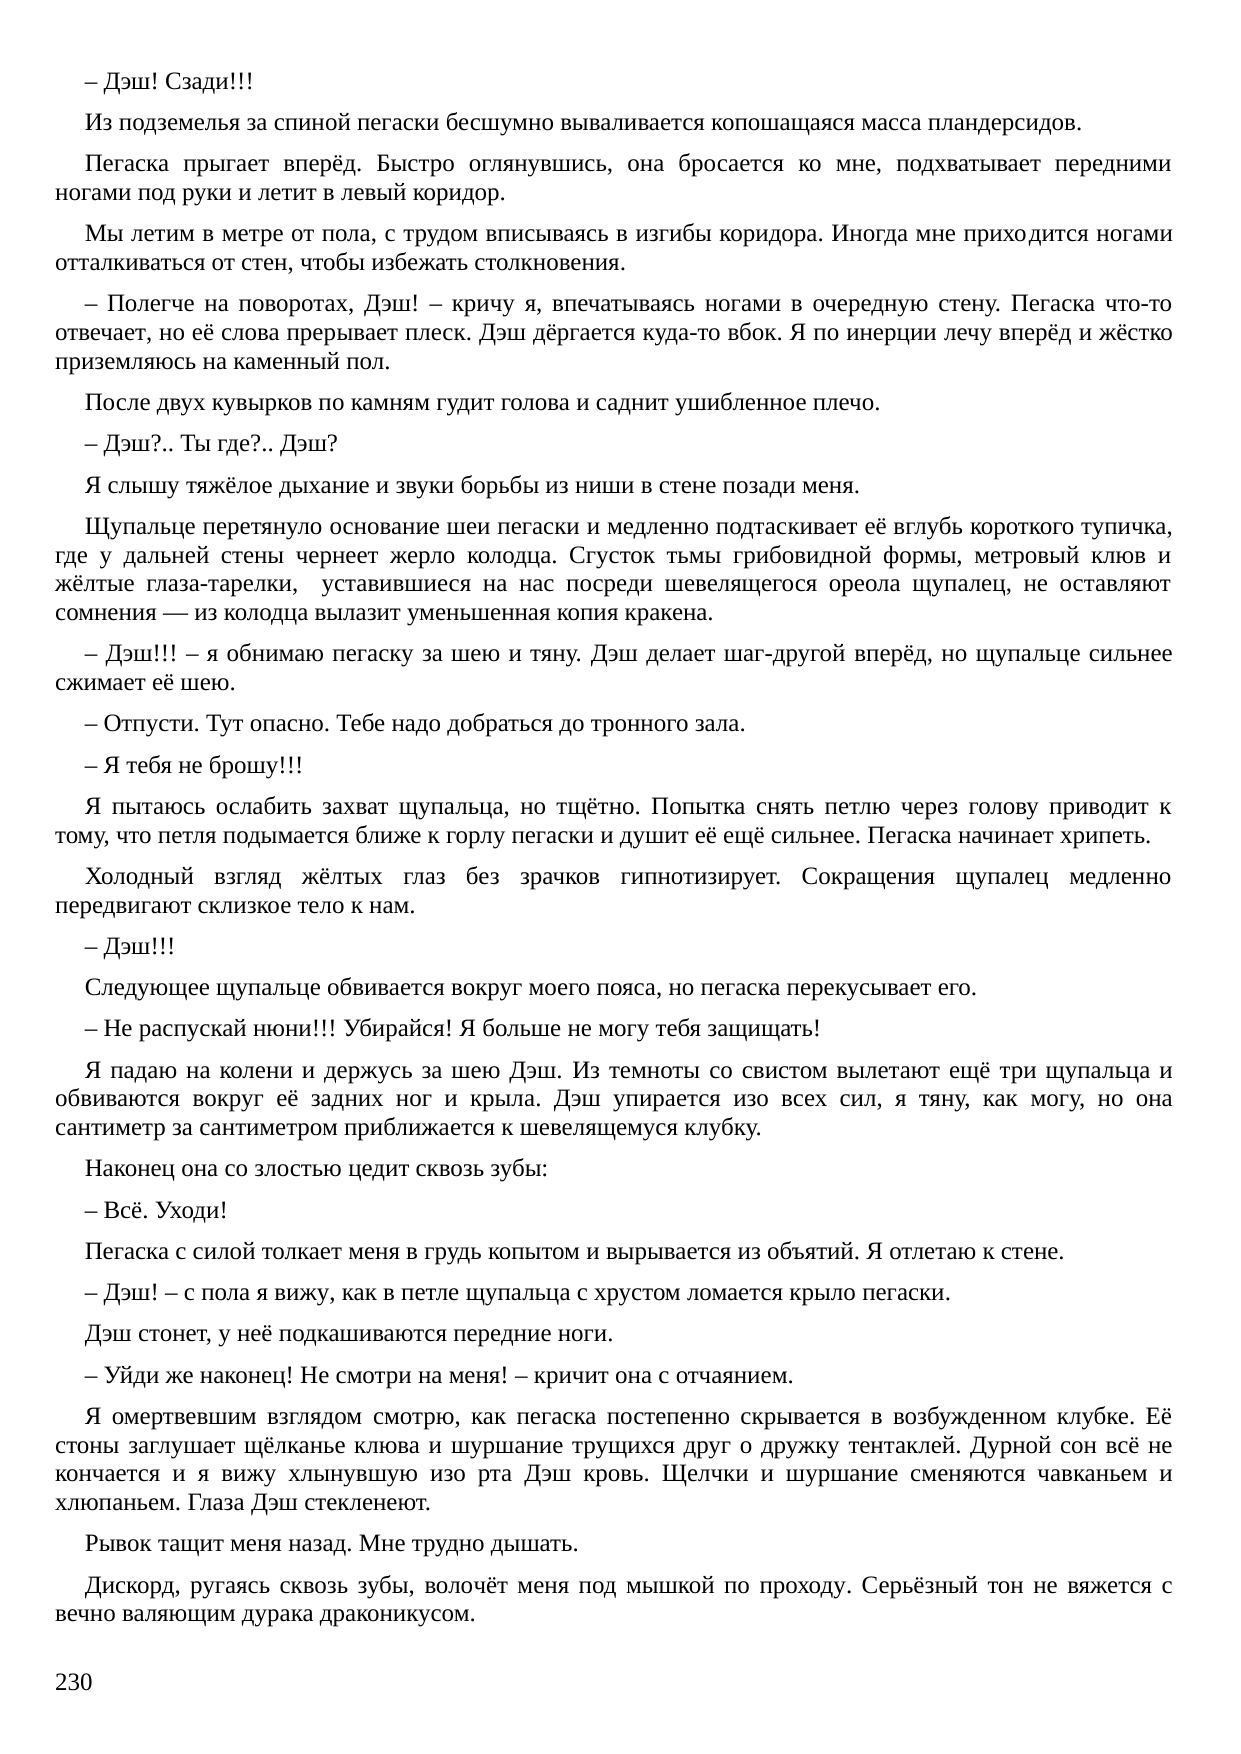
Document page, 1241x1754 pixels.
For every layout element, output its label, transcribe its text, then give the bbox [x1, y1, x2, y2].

text – Дэш!!! – я обнимаю пегаску за шею и тяну. Дэш делает шаг-другой вперёд, но щупальце сильнее сжимает её шею. [55, 638, 1173, 696]
text Следующее щупальце обвивается вокруг моего пояса, но пегаска перекусывает его. [55, 972, 1173, 1001]
text – Дэш! – с пола я вижу, как в петле щупальца с хрустом ломается крыло пегаски. [55, 1277, 1173, 1306]
text Щупальце перетянуло основание шеи пегаски и медленно подтаскивает её вглубь короткого тупичка, где у дальней стены чернеет жерло колодца. Сгусток тьмы грибовидной формы, метровый клюв и жёлтые глаза-тарелки, уставившиеся на нас посреди шевелящегося ореола щупалец, не оставляют сомнения — из колодца вылазит уменьшенная копия кракена. [55, 511, 1173, 626]
text После двух кувырков по камням гудит голова и саднит ушибленное плечо. [55, 387, 1173, 416]
text – Уйди же наконец! Не смотри на меня! – кричит она с отчаянием. [55, 1360, 1173, 1388]
text Я падаю на колени и держусь за шею Дэш. Из темноты со свистом вылетают ещё три щупальца и обвиваются вокруг её задних ног и крыла. Дэш упирается изо всех сил, я тяну, как могу, но она сантиметр за сантиметром приближается к шевелящемуся клубку. [55, 1055, 1173, 1141]
text Мы летим в метре от пола, с трудом вписываясь в изгибы коридора. Иногда мне приходится ногами отталкиваться от стен, чтобы избежать столкновения. [55, 218, 1173, 276]
text Холодный взгляд жёлтых глаз без зрачков гипнотизирует. Сокращения щупалец медленно передвигают склизкое тело к нам. [55, 861, 1173, 918]
text Наконец она со злостью цедит сквозь зубы: [55, 1153, 1173, 1182]
text Я пытаюсь ослабить захват щупальца, но тщётно. Попытка снять петлю через голову приводит к тому, что петля подымается ближе к горлу пегаски и душит её ещё сильнее. Пегаска начинает хрипеть. [55, 791, 1173, 848]
text Я слышу тяжёлое дыхание и звуки борьбы из ниши в стене позади меня. [55, 470, 1173, 498]
text Дискорд, ругаясь сквозь зубы, волочёт меня под мышкой по проходу. Серьёзный тон не вяжется с вечно валяющим дурака драконикусом. [55, 1570, 1173, 1627]
text Рывок тащит меня назад. Мне трудно дышать. [55, 1528, 1173, 1557]
text Я омертвевшим взглядом смотрю, как пегаска постепенно скрывается в возбужденном клубке. Её стоны заглушает щёлканье клюва и шуршание трущихся друг о дружку тентаклей. Дурной сон всё не кончается и я вижу хлынувшую изо рта Дэш кровь. Щелчки и шуршание сменяются чавканьем и хлюпаньем. Глаза Дэш стекленеют. [55, 1401, 1173, 1516]
text Из подземелья за спиной пегаски бесшумно вываливается копошащаяся масса пландерсидов. [55, 107, 1173, 136]
text – Я тебя не брошу!!! [55, 750, 1173, 778]
text – Всё. Уходи! [55, 1195, 1173, 1223]
text – Дэш!!! [55, 931, 1173, 960]
text – Дэш?.. Ты где?.. Дэш? [55, 428, 1173, 457]
text Пегаска прыгает вперёд. Быстро оглянувшись, она бросается ко мне, подхватывает передними ногами под руки и летит в левый коридор. [55, 148, 1173, 206]
text – Не распускай нюни!!! Убирайся! Я больше не могу тебя защищать! [55, 1013, 1173, 1042]
text Дэш стонет, у неё подкашиваются передние ноги. [55, 1318, 1173, 1347]
text – Отпусти. Тут опасно. Тебе надо добраться до тронного зала. [55, 708, 1173, 737]
text – Дэш! Сзади!!! [55, 66, 1173, 95]
text Пегаска с силой толкает меня в грудь копытом и вырывается из объятий. Я отлетаю к стене. [55, 1236, 1173, 1265]
text – Полегче на поворотах, Дэш! – кричу я, впечатываясь ногами в очередную стену. Пегаска что-то отвечает, но её слова прерывает плеск. Дэш дёргается куда-то вбок. Я по инерции лечу вперёд и жёстко приземляюсь на каменный пол. [55, 288, 1173, 375]
